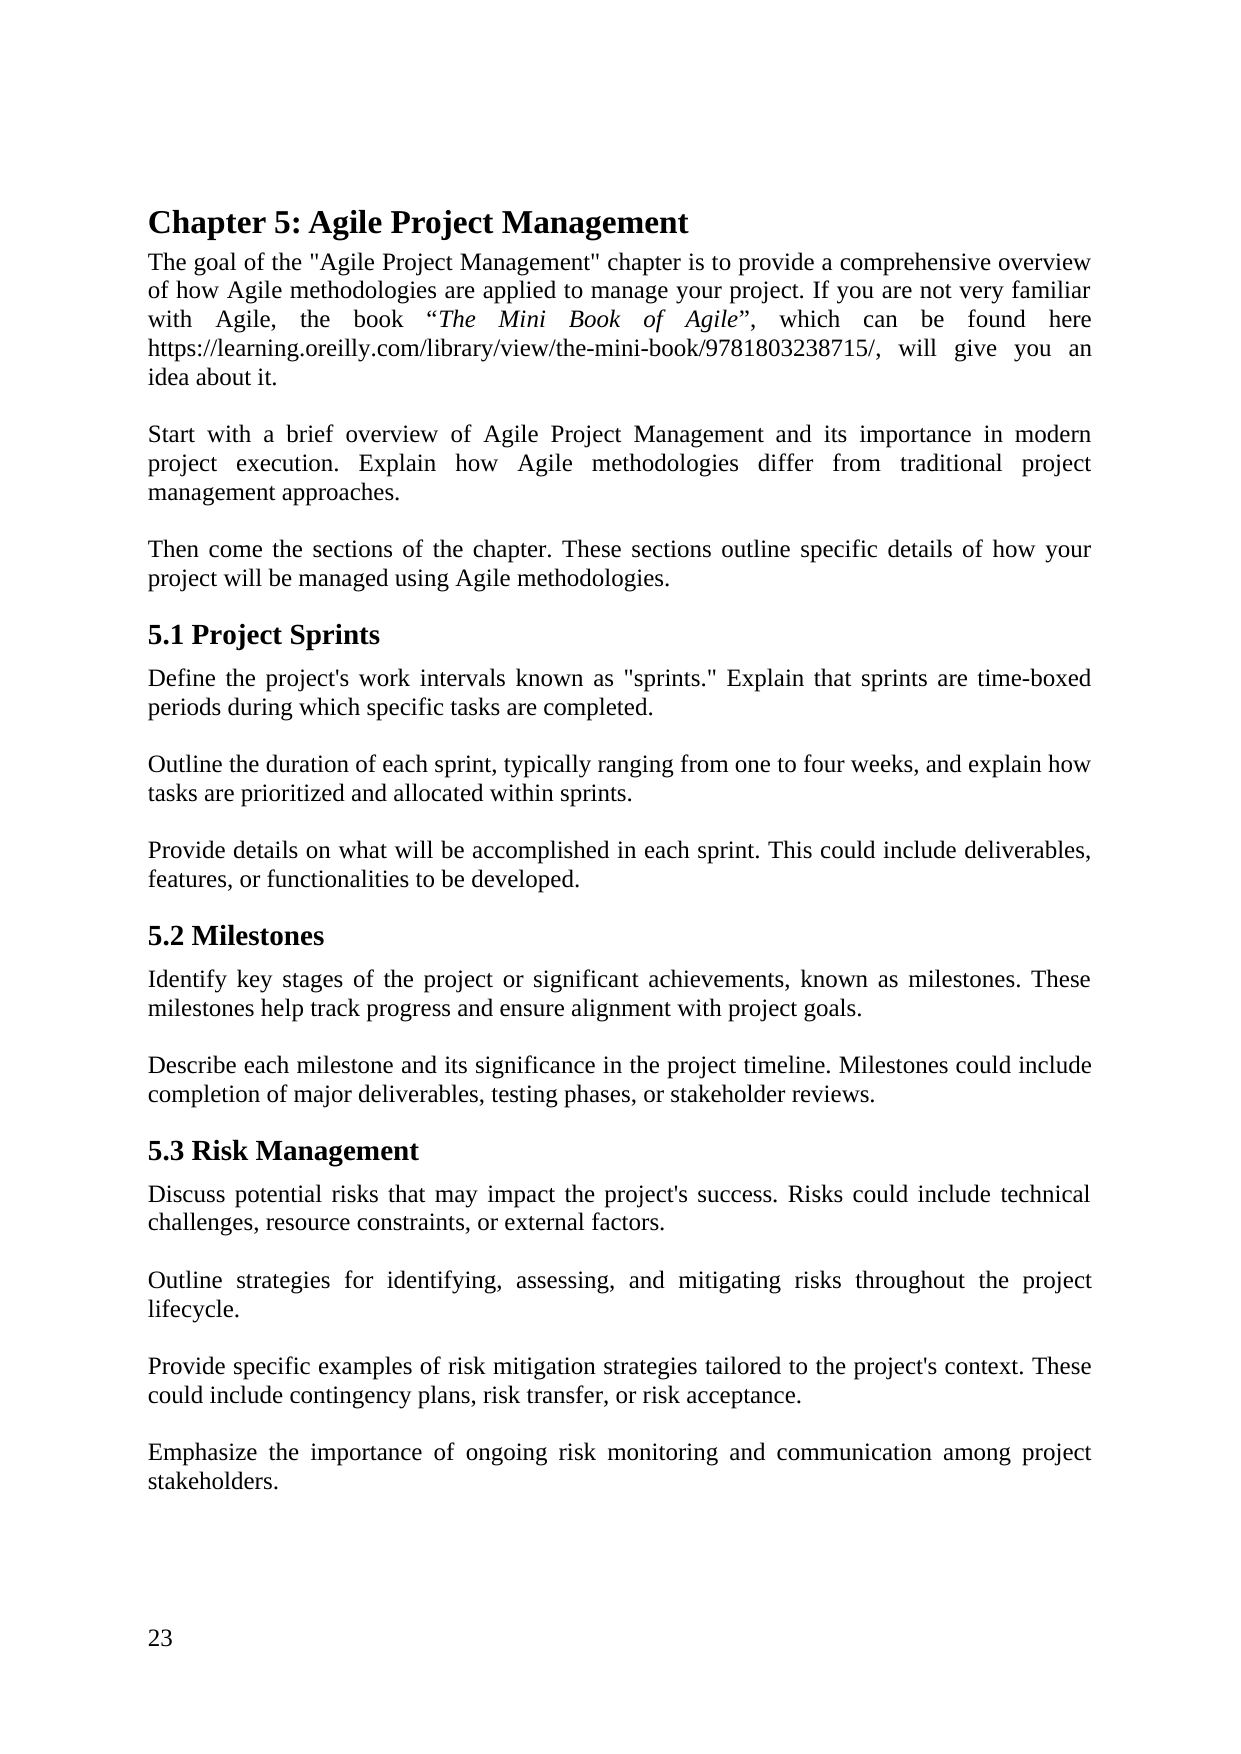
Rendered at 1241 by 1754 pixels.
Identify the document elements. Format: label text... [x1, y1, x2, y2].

subtitle 5.2 Milestones [148, 918, 1092, 951]
text Describe each milestone and its significance in the project timeline. Milestones could include completion of major deliverables, testing phases, or stakeholder reviews. [148, 1050, 1092, 1108]
text The goal of the "Agile Project Management" chapter is to provide a comprehensive overview of how Agile methodologies are applied to manage your project. If you are not very familiar with Agile, the book “The Mini Book of Agile”, which can be found here https://learning.oreilly.com/library/view/the-mini-book/9781803238715/, will give you an idea about it. [148, 247, 1092, 391]
subtitle Chapter 5: Agile Project Management [148, 202, 1092, 241]
text Provide details on what will be accomplished in each sprint. This could include deliverables, features, or functionalities to be developed. [148, 835, 1092, 893]
text Discuss potential risks that may impact the project's success. Risks could include technical challenges, resource constraints, or external factors. [148, 1179, 1092, 1236]
text Identify key stages of the project or significant achievements, known as milestones. These milestones help track progress and ensure alignment with project goals. [148, 964, 1092, 1021]
text Emphasize the importance of ongoing risk monitoring and communication among project stakeholders. [148, 1437, 1092, 1495]
text Start with a brief overview of Agile Project Management and its importance in modern project execution. Explain how Agile methodologies differ from traditional project management approaches. [148, 419, 1092, 506]
text Outline the duration of each sprint, typically ranging from one to four weeks, and explain how tasks are prioritized and allocated within sprints. [148, 749, 1092, 807]
text Then come the sections of the chapter. These sections outline specific details of how your project will be managed using Agile methodologies. [148, 534, 1092, 592]
text Define the project's work intervals known as "sprints." Explain that sprints are time-boxed periods during which specific tasks are completed. [148, 663, 1092, 720]
text Provide specific examples of risk mitigation strategies tailored to the project's context. These could include contingency plans, risk transfer, or risk acceptance. [148, 1351, 1092, 1409]
text Outline strategies for identifying, assessing, and mitigating risks throughout the project lifecycle. [148, 1265, 1092, 1322]
subtitle 5.3 Risk Management [148, 1133, 1092, 1166]
subtitle 5.1 Project Sprints [148, 617, 1092, 650]
